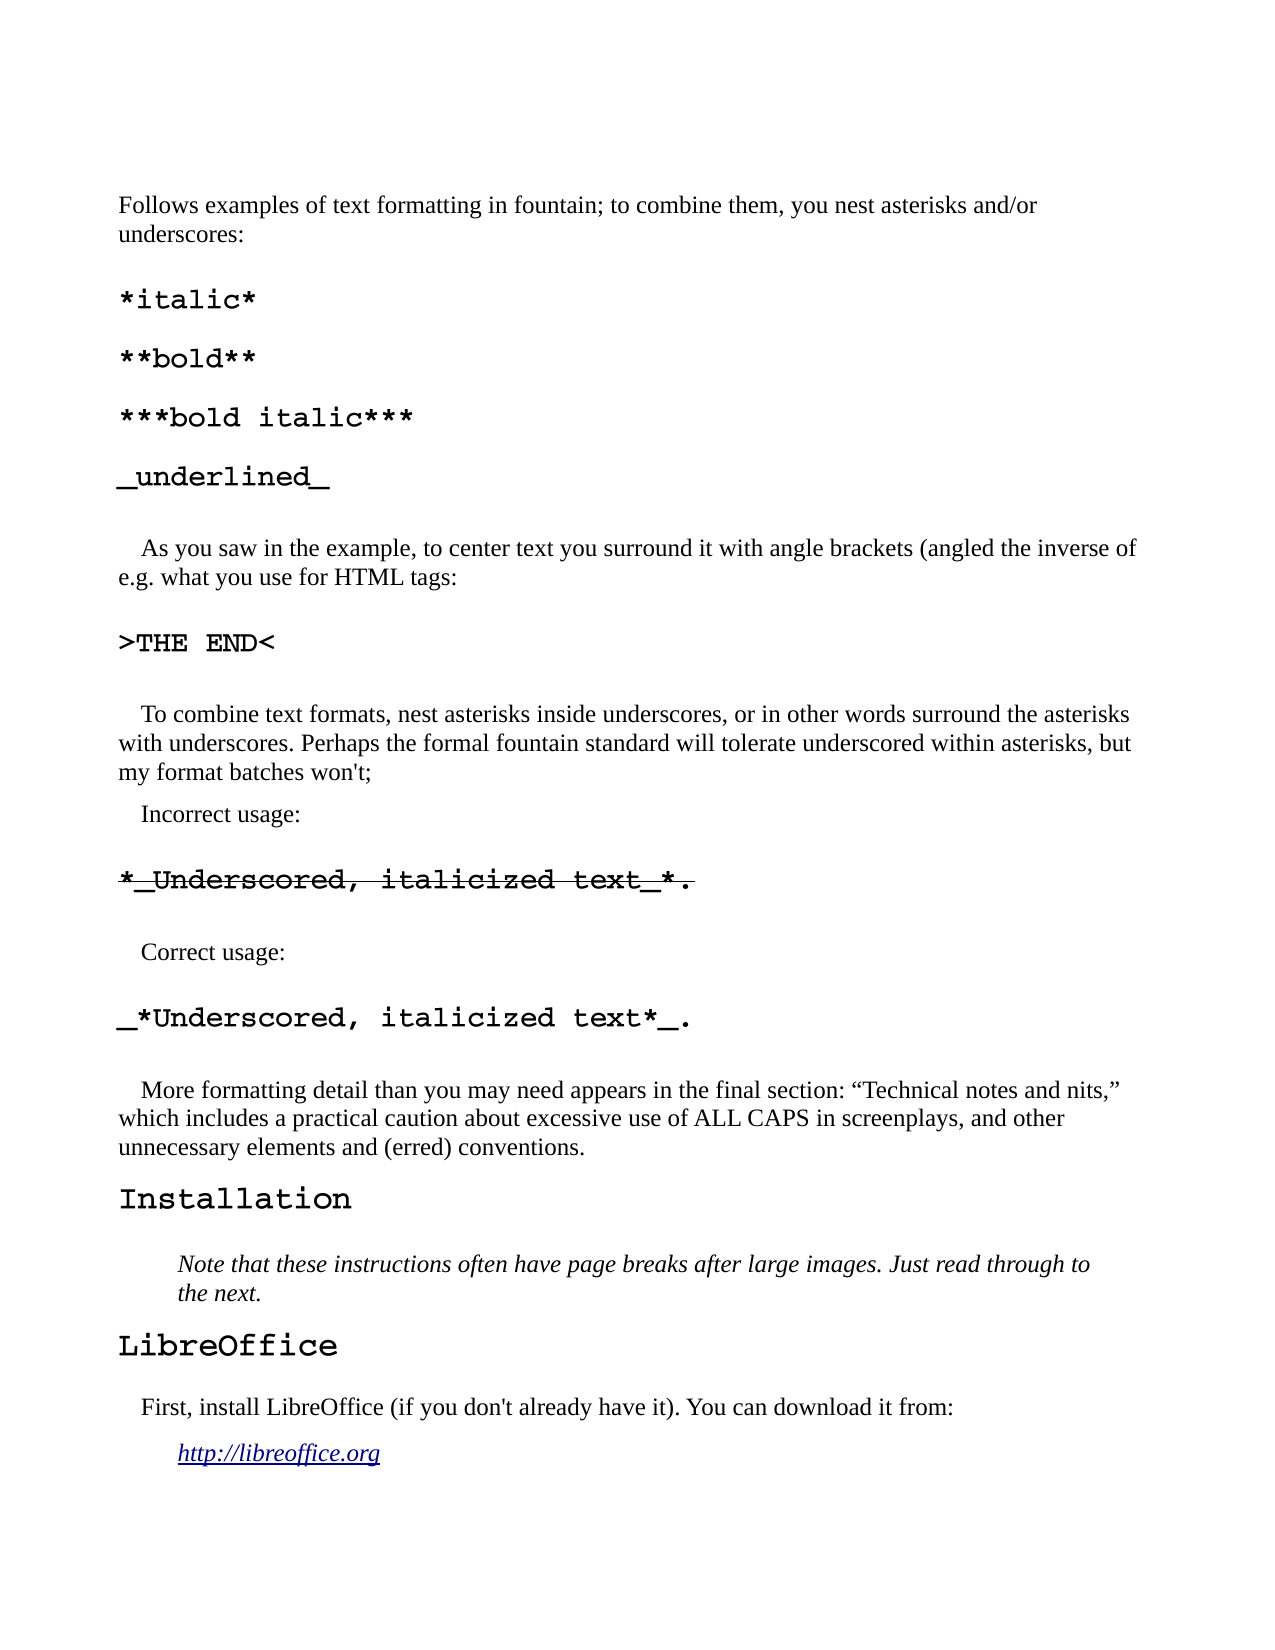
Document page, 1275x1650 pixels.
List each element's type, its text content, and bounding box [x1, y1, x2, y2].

text First, install LibreOffice (if you don't already have it). You can download it from: [118, 1392, 1157, 1420]
text ***bold italic*** [118, 406, 1157, 435]
subtitle LibreOffice [118, 1332, 1157, 1366]
text Incorrect usage: [118, 799, 1157, 828]
text To combine text formats, nest asterisks inside underscores, or in other words surround the asterisks with underscores. Perhaps the formal fountain standard will tolerate underscored within asterisks, but my format batches won't; [118, 699, 1157, 786]
text More formatting detail than you may need appears in the final section: “Technical notes and nits,” which includes a practical caution about excessive use of ALL CAPS in screenplays, and other unnecessary elements and (erred) conventions. [118, 1075, 1157, 1161]
text Correct usage: [118, 937, 1157, 966]
text *_Underscored, italicized text_*. [118, 869, 1157, 898]
text As you saw in the example, to center text you surround it with angle brackets (angled the inverse of e.g. what you use for HTML tags: [118, 533, 1157, 591]
text **bold** [118, 347, 1157, 377]
subtitle Installation [118, 1186, 1157, 1219]
text >THE END< [118, 631, 1157, 661]
text Note that these instructions often have page breaks after large images. Just read through to the next. [177, 1249, 1098, 1307]
text _underlined_ [118, 465, 1157, 494]
list Follows examples of text formatting in fountain; to combine them, you nest asterisks and/or underscores: [118, 190, 1157, 248]
text _*Underscored, italicized text*_. [118, 1006, 1157, 1036]
text http://libreoffice.org [177, 1438, 1098, 1467]
text *italic* [118, 288, 1157, 318]
